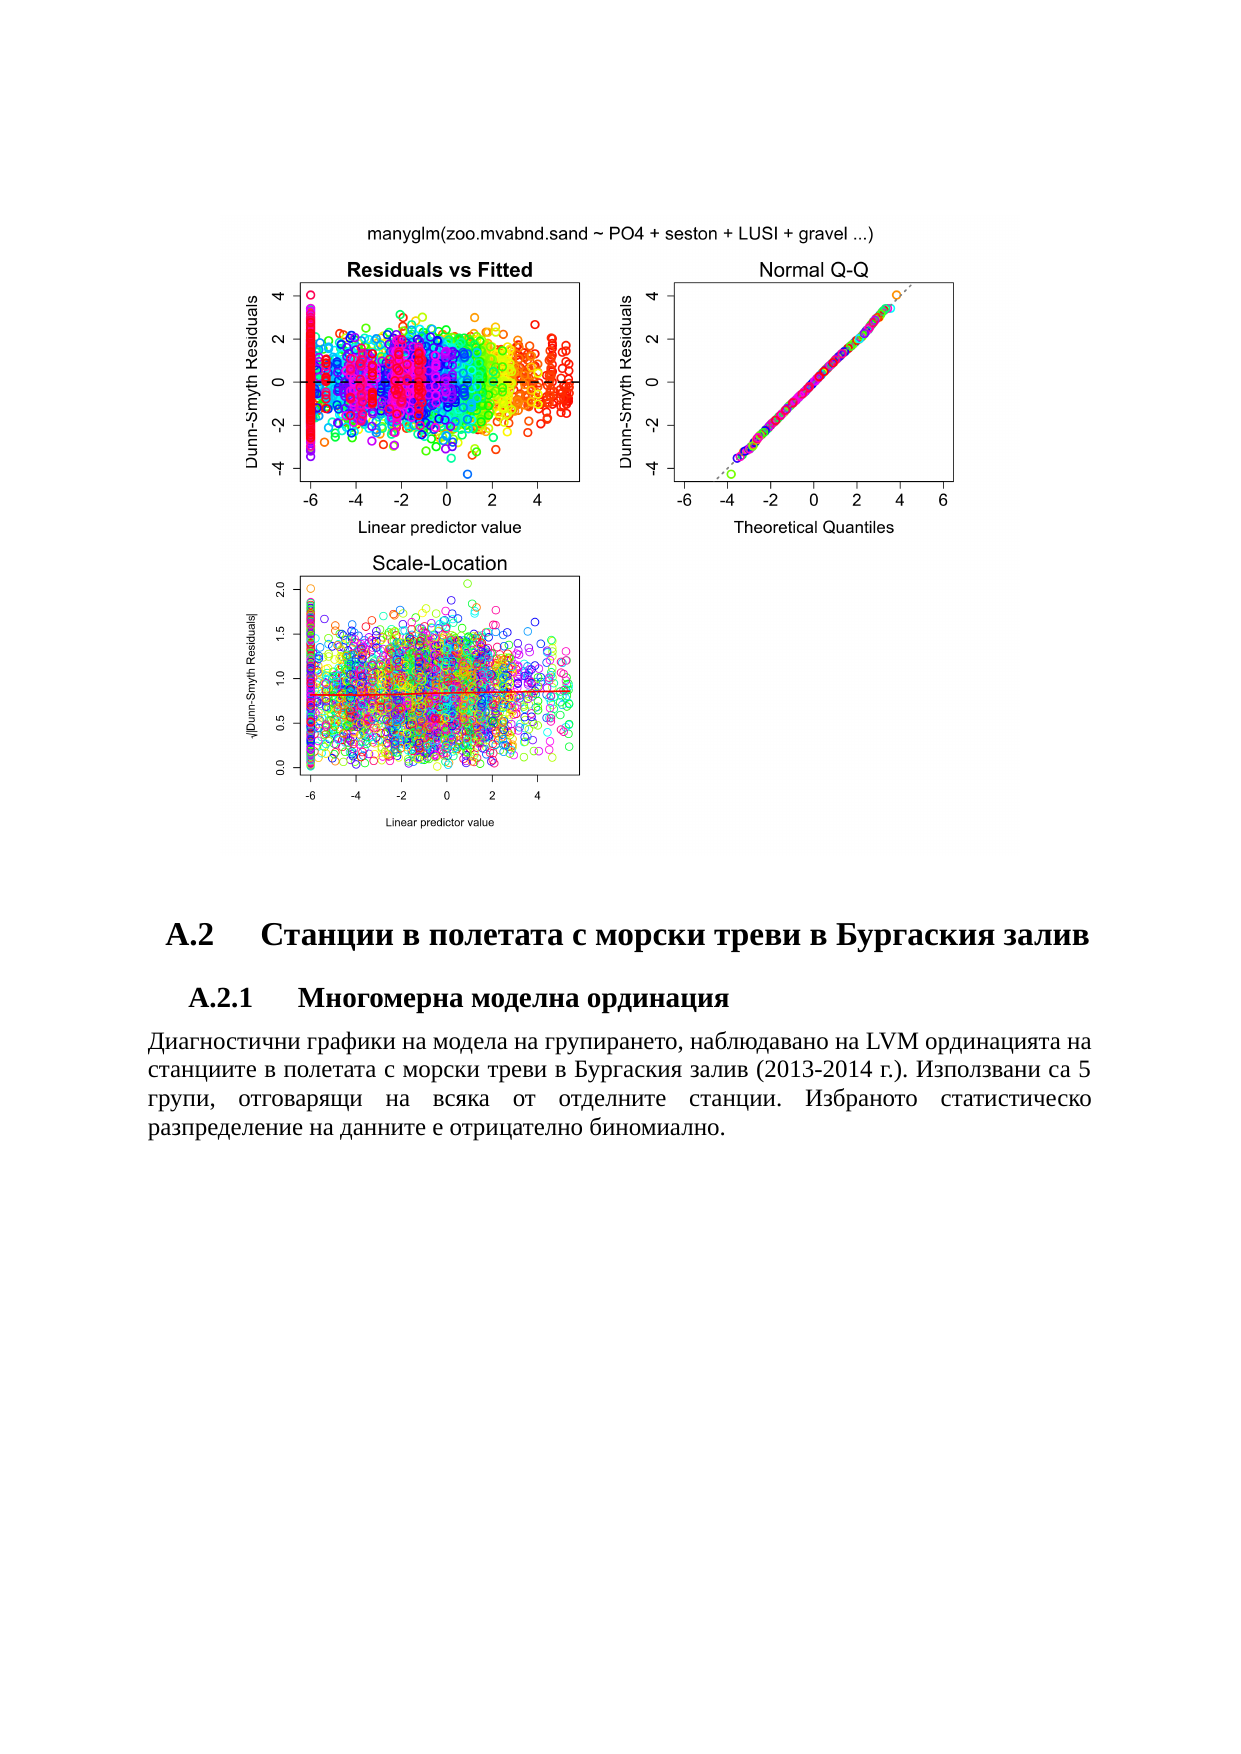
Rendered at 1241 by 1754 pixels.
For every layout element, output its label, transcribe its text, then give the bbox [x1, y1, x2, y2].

text Диагностични графики на модела на групирането, наблюдавано на LVM ординацията на станциите в полетата с морски треви в Бургаския залив (2013-2014 г.). Използвани са 5 групи, отговарящи на всяка от отделните станции. Избраното статистическо разпределение на данните е отрицателно биномиално. [148, 1026, 1093, 1141]
subtitle Многомерна моделна ординация [260, 980, 1093, 1013]
subtitle Станции в полетата с морски треви в Бургаския залив [223, 914, 1093, 953]
picture [219, 215, 1021, 856]
